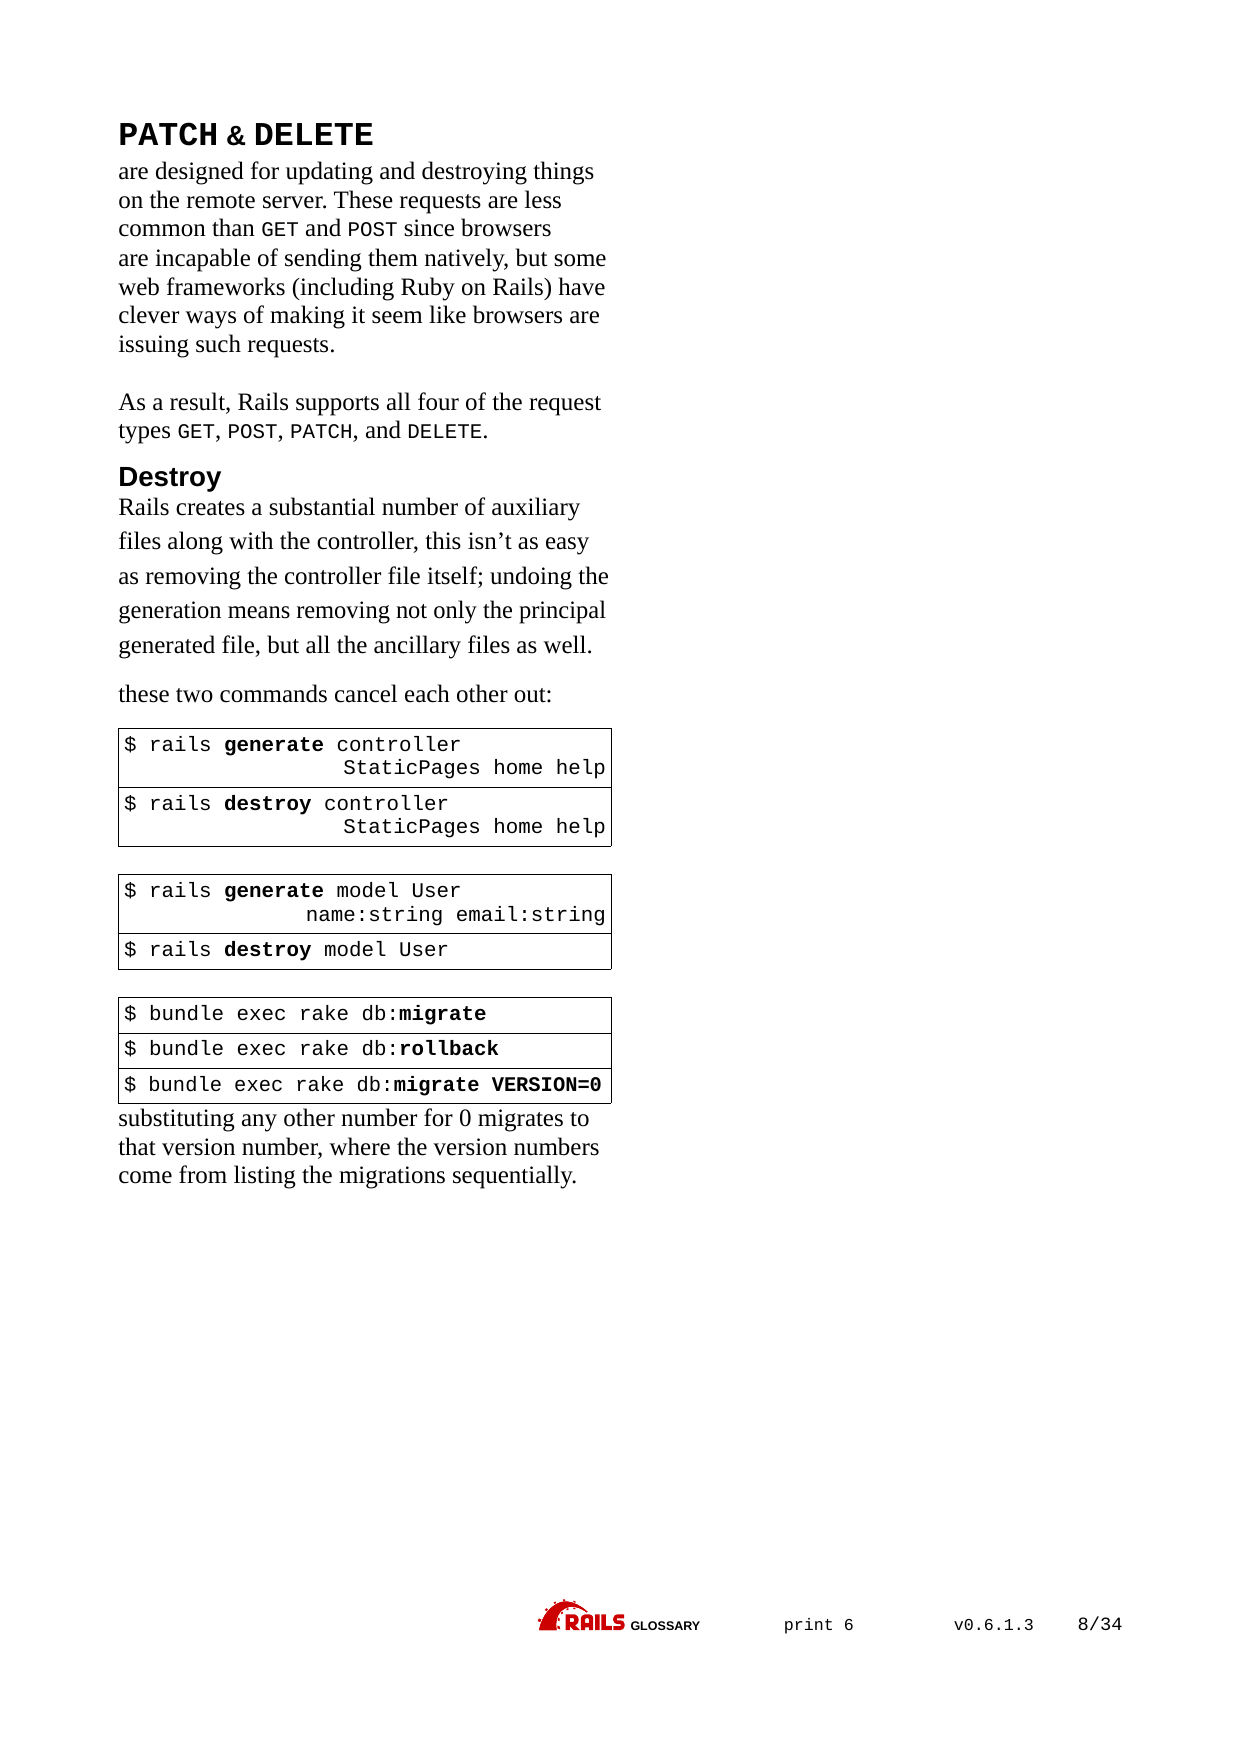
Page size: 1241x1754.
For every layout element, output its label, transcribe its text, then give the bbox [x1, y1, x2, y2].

subtitle PATCH & DELETE [118, 118, 611, 156]
table_cell $ rails destroy model User [119, 934, 611, 968]
text Rails creates a substantial number of auxiliary files along with the controller, this isn’t as easy as removing the controller file itself; undoing the generation means removing not only the principal generated file, but all the ancillary files as well. [118, 492, 611, 658]
text are designed for updating and destroying things on the remote server. These requests are less common than GET and POST since browsers [118, 156, 611, 243]
table_cell $ bundle exec rake db:migrate VERSION=0 [119, 1069, 611, 1103]
text these two commands cancel each other out: [118, 679, 611, 707]
text As a result, Rails supports all four of the request types GET, POST, PATCH, and DELETE. [118, 387, 611, 445]
text substituting any other number for 0 migrates to that version number, where the version numbers come from listing the migrations sequentially. [118, 1104, 611, 1189]
table_header $ rails generate controller StaticPages home help [119, 729, 611, 787]
table_header $ bundle exec rake db:migrate [119, 998, 611, 1032]
text are incapable of sending them natively, but some web frameworks (including Ruby on Rails) have clever ways of making it seem like browsers are issuing such requests. [118, 243, 611, 358]
table_header $ rails generate model User name:string email:string [119, 875, 611, 933]
table_cell $ bundle exec rake db:rollback [119, 1034, 611, 1068]
table_cell $ rails destroy controller StaticPages home help [119, 788, 611, 846]
subtitle Destroy [118, 460, 611, 492]
